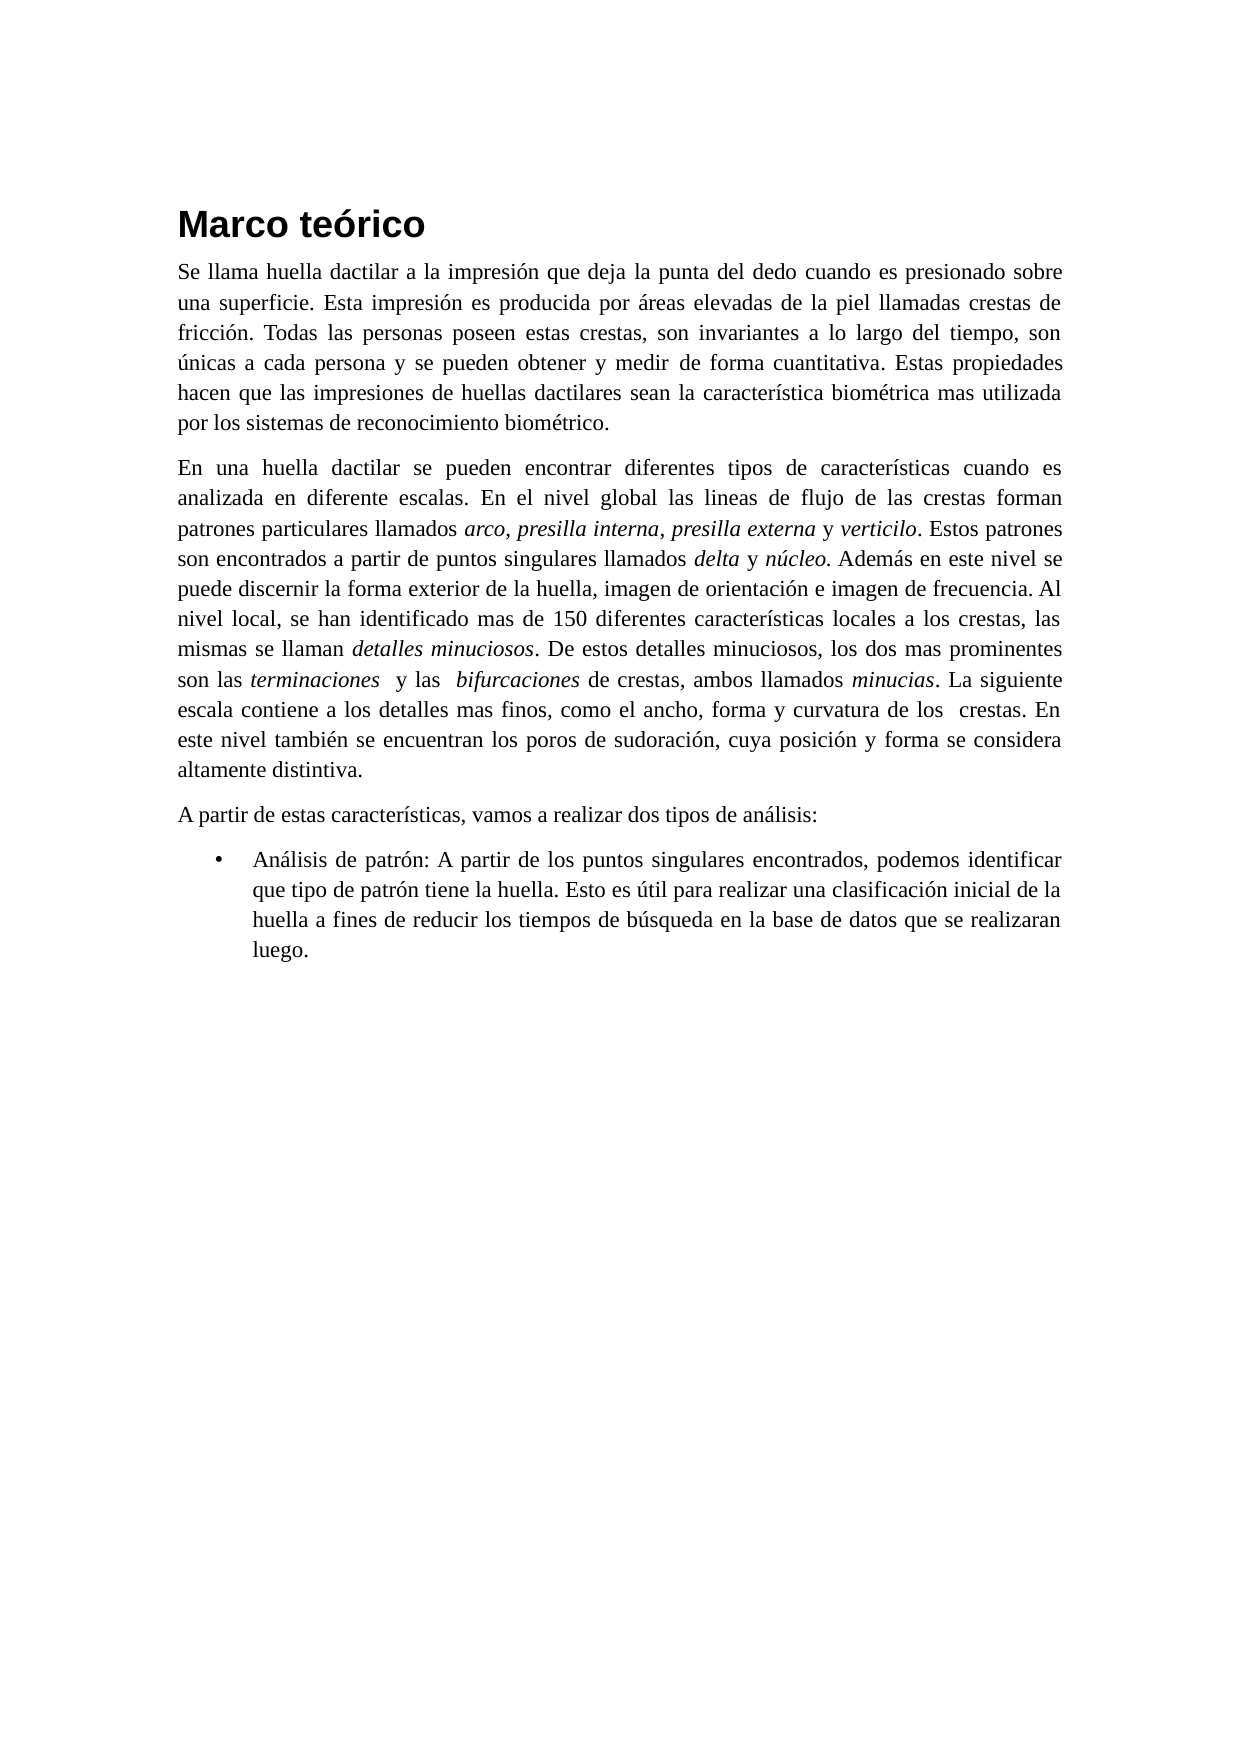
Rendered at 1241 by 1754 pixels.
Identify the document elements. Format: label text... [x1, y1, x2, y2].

text Se llama huella dactilar a la impresión que deja la punta del dedo cuando es presionado sobre una superficie. Esta impresión es producida por áreas elevadas de la piel llamadas crestas de fricción. Todas las personas poseen estas crestas, son invariantes a lo largo del tiempo, son únicas a cada persona y se pueden obtener y medir de forma cuantitativa. Estas propiedades hacen que las impresiones de huellas dactilares sean la característica biométrica mas utilizada por los sistemas de reconocimiento biométrico. [177, 258, 1063, 436]
text A partir de estas características, vamos a realizar dos tipos de análisis: [177, 801, 1063, 827]
text En una huella dactilar se pueden encontrar diferentes tipos de características cuando es analizada en diferente escalas. En el nivel global las lineas de flujo de las crestas forman patrones particulares llamados arco, presilla interna, presilla externa y verticilo. Estos patrones son encontrados a partir de puntos singulares llamados delta y núcleo. Además en este nivel se puede discernir la forma exterior de la huella, imagen de orientación e imagen de frecuencia. Al nivel local, se han identificado mas de 150 diferentes características locales a los crestas, las mismas se llaman detalles minuciosos. De estos detalles minuciosos, los dos mas prominentes son las terminaciones y las bifurcaciones de crestas, ambos llamados minucias. La siguiente escala contiene a los detalles mas finos, como el ancho, forma y curvatura de los crestas. En este nivel también se encuentran los poros de sudoración, cuya posición y forma se considera altamente distintiva. [177, 454, 1063, 783]
list Análisis de patrón: A partir de los puntos singulares encontrados, podemos identificar que tipo de patrón tiene la huella. Esto es útil para realizar una clasificación inicial de la huella a fines de reducir los tiempos de búsqueda en la base de datos que se realizaran luego. [215, 846, 1063, 963]
subtitle Marco teórico [177, 202, 1063, 246]
